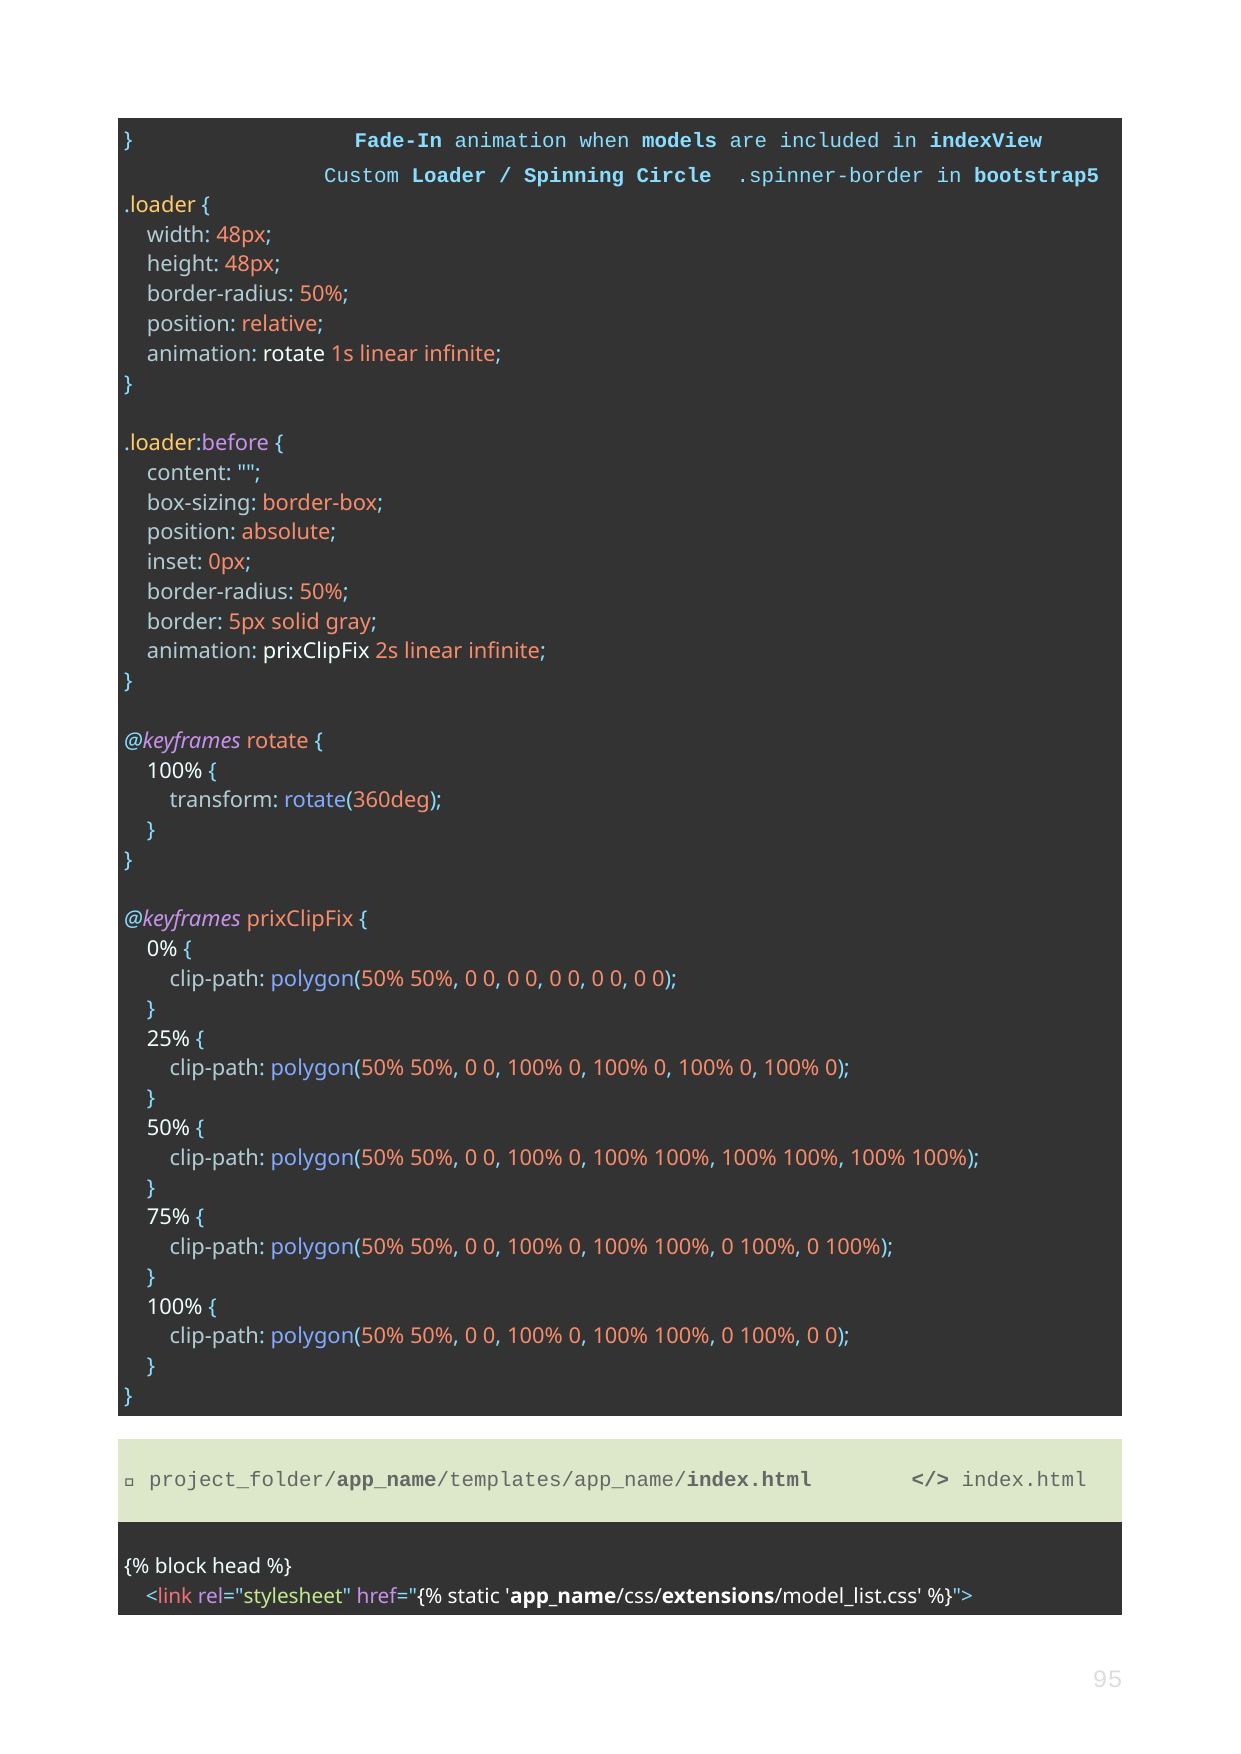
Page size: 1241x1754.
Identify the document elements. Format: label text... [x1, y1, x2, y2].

table_cell } Fade-In animation when models are included in indexView [118, 118, 1122, 159]
table_header Custom Loader / Spinning Circle .spinner-border in bootstrap5 .loader { width: 48px; height: 48px; border-radius: 50%; position: relative; animation: rotate 1s linear infinite; } .loader:before { content: ""; box-sizing: border-box; position: absolute; inset: 0px; border-radius: 50%; border: 5px solid gray; animation: prixClipFix 2s linear infinite; } @keyframes rotate { 100% { transform: rotate(360deg); } } @keyframes prixClipFix { 0% { clip-path: polygon(50% 50%, 0 0, 0 0, 0 0, 0 0, 0 0); } 25% { clip-path: polygon(50% 50%, 0 0, 100% 0, 100% 0, 100% 0, 100% 0); } 50% { clip-path: polygon(50% 50%, 0 0, 100% 0, 100% 100%, 100% 100%, 100% 100%); } 75% { clip-path: polygon(50% 50%, 0 0, 100% 0, 100% 100%, 0 100%, 0 100%); } 100% { clip-path: polygon(50% 50%, 0 0, 100% 0, 100% 100%, 0 100%, 0 0); } } [118, 159, 1122, 1416]
table_cell {% block head %} <link rel="stylesheet" href="{% static 'app_name/css/extensions/model_list.css' %}"> [118, 1522, 1122, 1615]
table_header 📝 project_folder/app_name/templates/app_name/index.html </> index.html [118, 1439, 1122, 1522]
